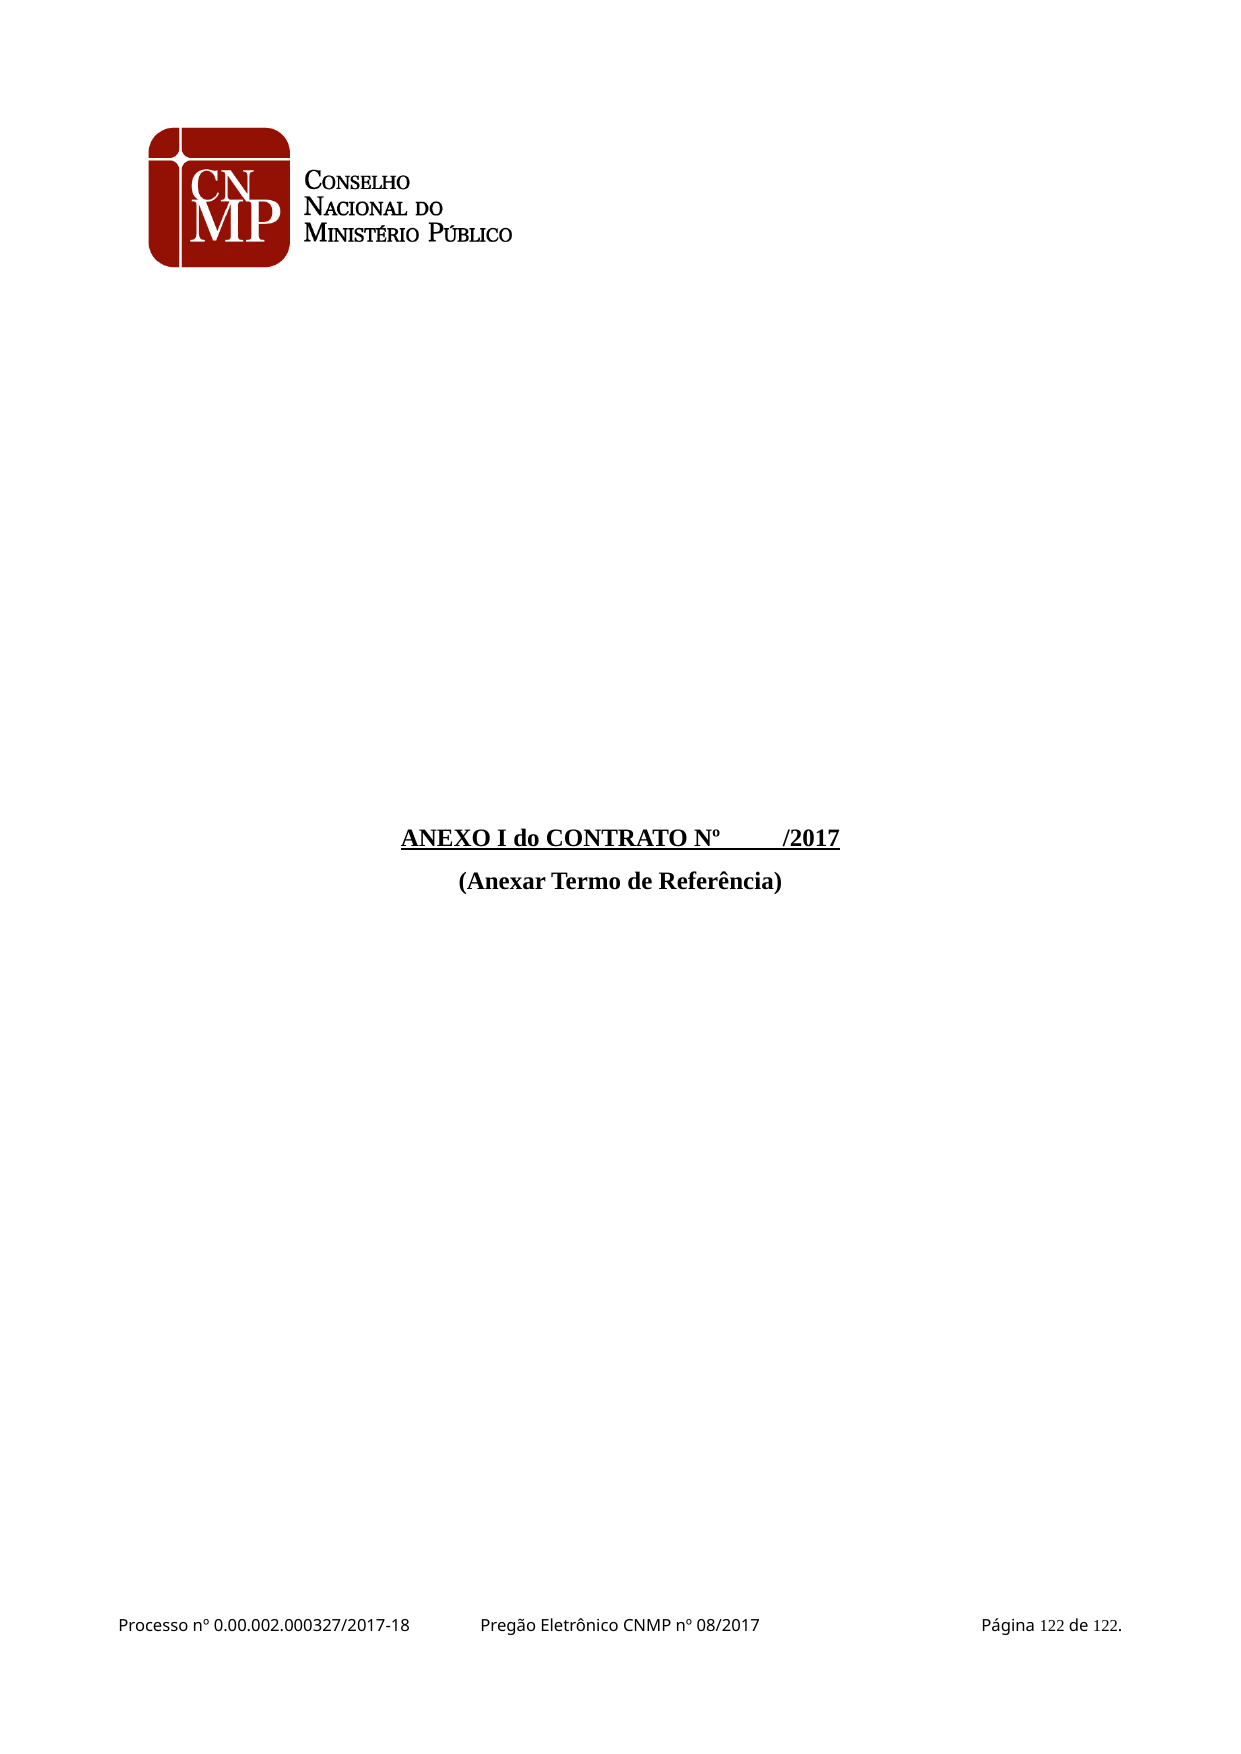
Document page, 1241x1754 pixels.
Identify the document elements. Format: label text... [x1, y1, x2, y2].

text (Anexar Termo de Referência) [118, 866, 1122, 895]
text ANEXO I do CONTRATO Nº /2017 [118, 823, 1122, 852]
picture [124, 105, 528, 289]
